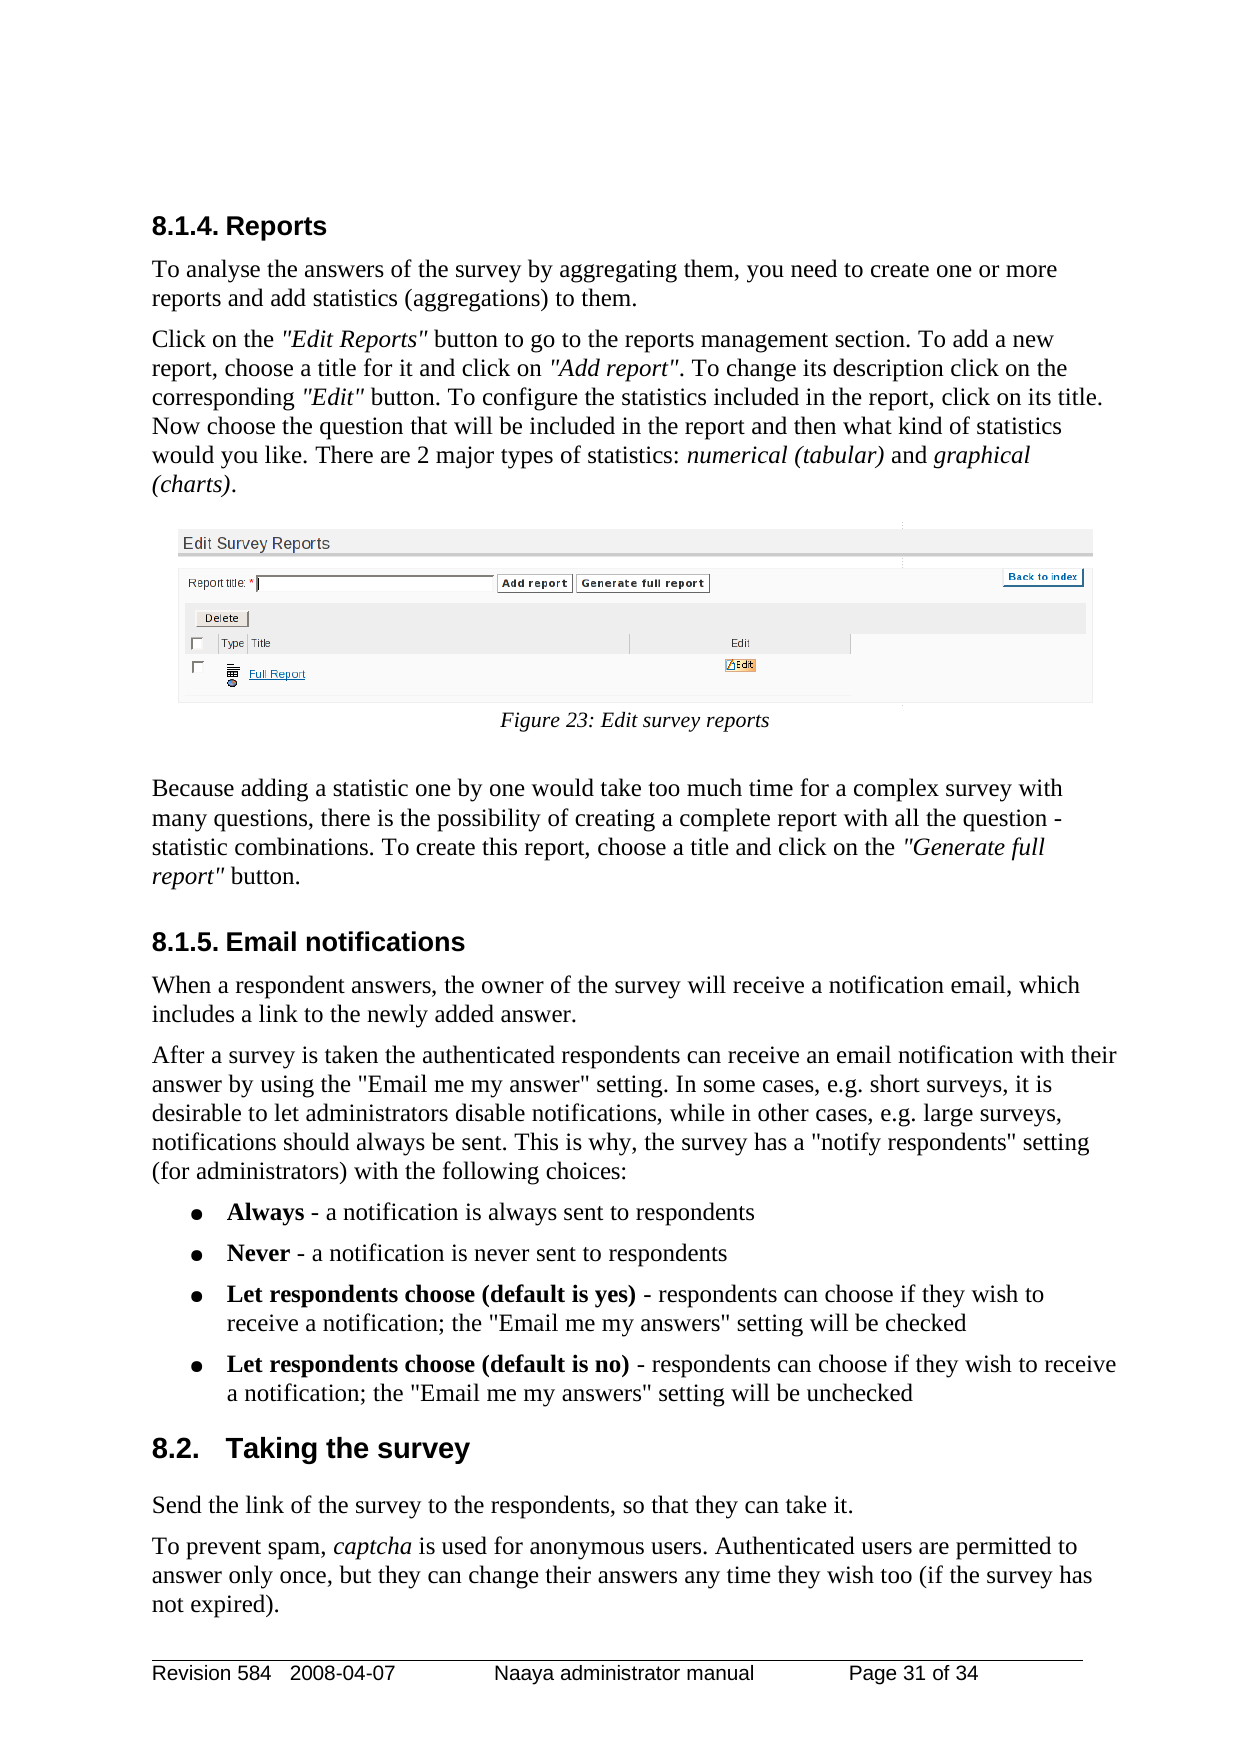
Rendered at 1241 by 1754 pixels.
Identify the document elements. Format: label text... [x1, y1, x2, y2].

text Click on the "Edit Reports" button to go to the reports management section. To add a new report, choose a title for it and click on "Add report". To change its description click on the corresponding "Edit" button. To configure the statistics included in the report, click on its title. Now choose the question that will be included in the report and then what kind of statistics would you like. There are 2 major types of statistics: numerical (tabular) and graphical (charts). [152, 324, 1120, 498]
picture [176, 522, 1097, 707]
list Never - a notification is never sent to respondents [189, 1238, 1120, 1267]
list Let respondents choose (default is yes) - respondents can choose if they wish to receive a notification; the "Email me my answers" setting will be checked [189, 1278, 1120, 1337]
list Let respondents choose (default is no) - respondents can choose if they wish to receive a notification; the "Email me my answers" setting will be unchecked [189, 1348, 1120, 1407]
list Always - a notification is always sent to respondents [189, 1197, 1120, 1226]
text Figure 23: Edit survey reports [176, 707, 1096, 732]
text Because adding a statistic one by one would take too much time for a complex survey with many questions, there is the possibility of creating a complete report with all the question - statistic combinations. To create this report, choose a title and click on the "Generate full report" button. [152, 773, 1120, 889]
subtitle Taking the survey [152, 1431, 1120, 1465]
subtitle Email notifications [152, 926, 1120, 957]
text To prevent spam, captcha is used for anonymous users. Authenticated users are permitted to answer only once, but they can change their answers any time they wish too (if the survey has not expired). [152, 1531, 1120, 1618]
text When a respondent answers, the owner of the survey will receive a notification email, which includes a link to the newly added answer. [152, 970, 1120, 1028]
text To analyse the answers of the survey by aggregating them, you need to create one or more reports and add statistics (aggregations) to them. [152, 254, 1120, 312]
subtitle Reports [152, 210, 1120, 241]
text After a survey is taken the authenticated respondents can receive an email notification with their answer by using the "Email me my answer" setting. In some cases, e.g. short surveys, it is desirable to let administrators disable notifications, while in other cases, e.g. large surveys, notifications should always be sent. This is why, the survey has a "notify respondents" setting (for administrators) with the following choices: [152, 1040, 1120, 1185]
text Send the link of the survey to the respondents, so that they can take it. [152, 1490, 1120, 1519]
